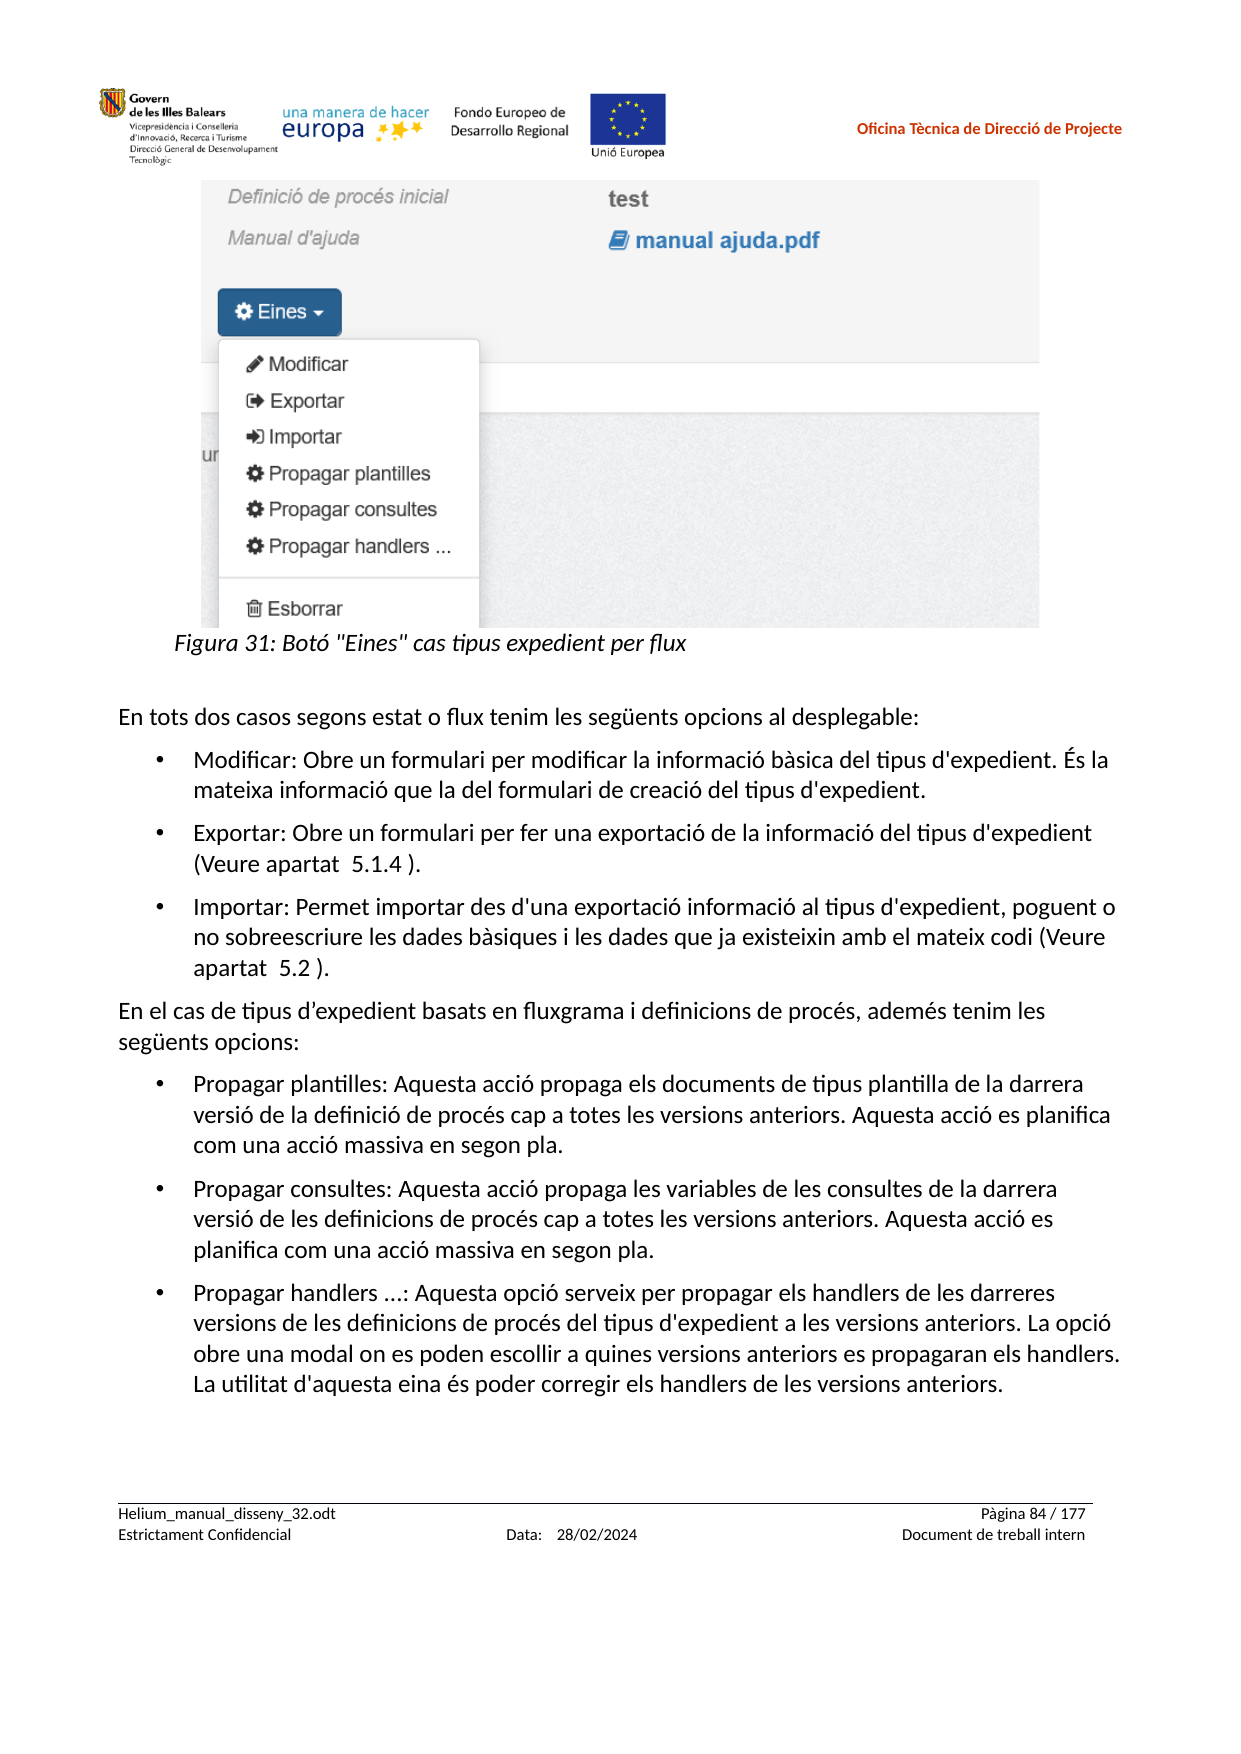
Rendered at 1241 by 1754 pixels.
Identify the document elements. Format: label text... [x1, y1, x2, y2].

text En el cas de tipus d’expedient basats en fluxgrama i definicions de procés, ademés tenim les següents opcions: [118, 995, 1122, 1056]
list Propagar handlers ...: Aquesta opció serveix per propagar els handlers de les darreres versions de les definicions de procés del tipus d'expedient a les versions anteriors. La opció obre una modal on es poden escollir a quines versions anteriors es propagaran els handlers. La utilitat d'aquesta eina és poder corregir els handlers de les versions anteriors. [156, 1277, 1122, 1399]
picture [99, 87, 668, 166]
text En tots dos casos segons estat o flux tenim les següents opcions al desplegable: [118, 701, 1122, 731]
text Figura 31: Botó "Eines" cas tipus expedient per flux [174, 625, 1066, 658]
picture [201, 180, 1040, 628]
list Exportar: Obre un formulari per fer una exportació de la informació del tipus d'expedient (Veure apartat 5.1.4 ). [156, 817, 1122, 878]
list Importar: Permet importar des d'una exportació informació al tipus d'expedient, poguent o no sobreescriure les dades bàsiques i les dades que ja existeixin amb el mateix codi (Veure apartat 5.2 ). [156, 891, 1122, 983]
list Propagar consultes: Aquesta acció propaga les variables de les consultes de la darrera versió de les definicions de procés cap a totes les versions anteriors. Aquesta acció es planifica com una acció massiva en segon pla. [156, 1173, 1122, 1264]
list Modificar: Obre un formulari per modificar la informació bàsica del tipus d'expedient. És la mateixa informació que la del formulari de creació del tipus d'expedient. [156, 744, 1122, 805]
list Propagar plantilles: Aquesta acció propaga els documents de tipus plantilla de la darrera versió de la definició de procés cap a totes les versions anteriors. Aquesta acció es planifica com una acció massiva en segon pla. [156, 1069, 1122, 1160]
